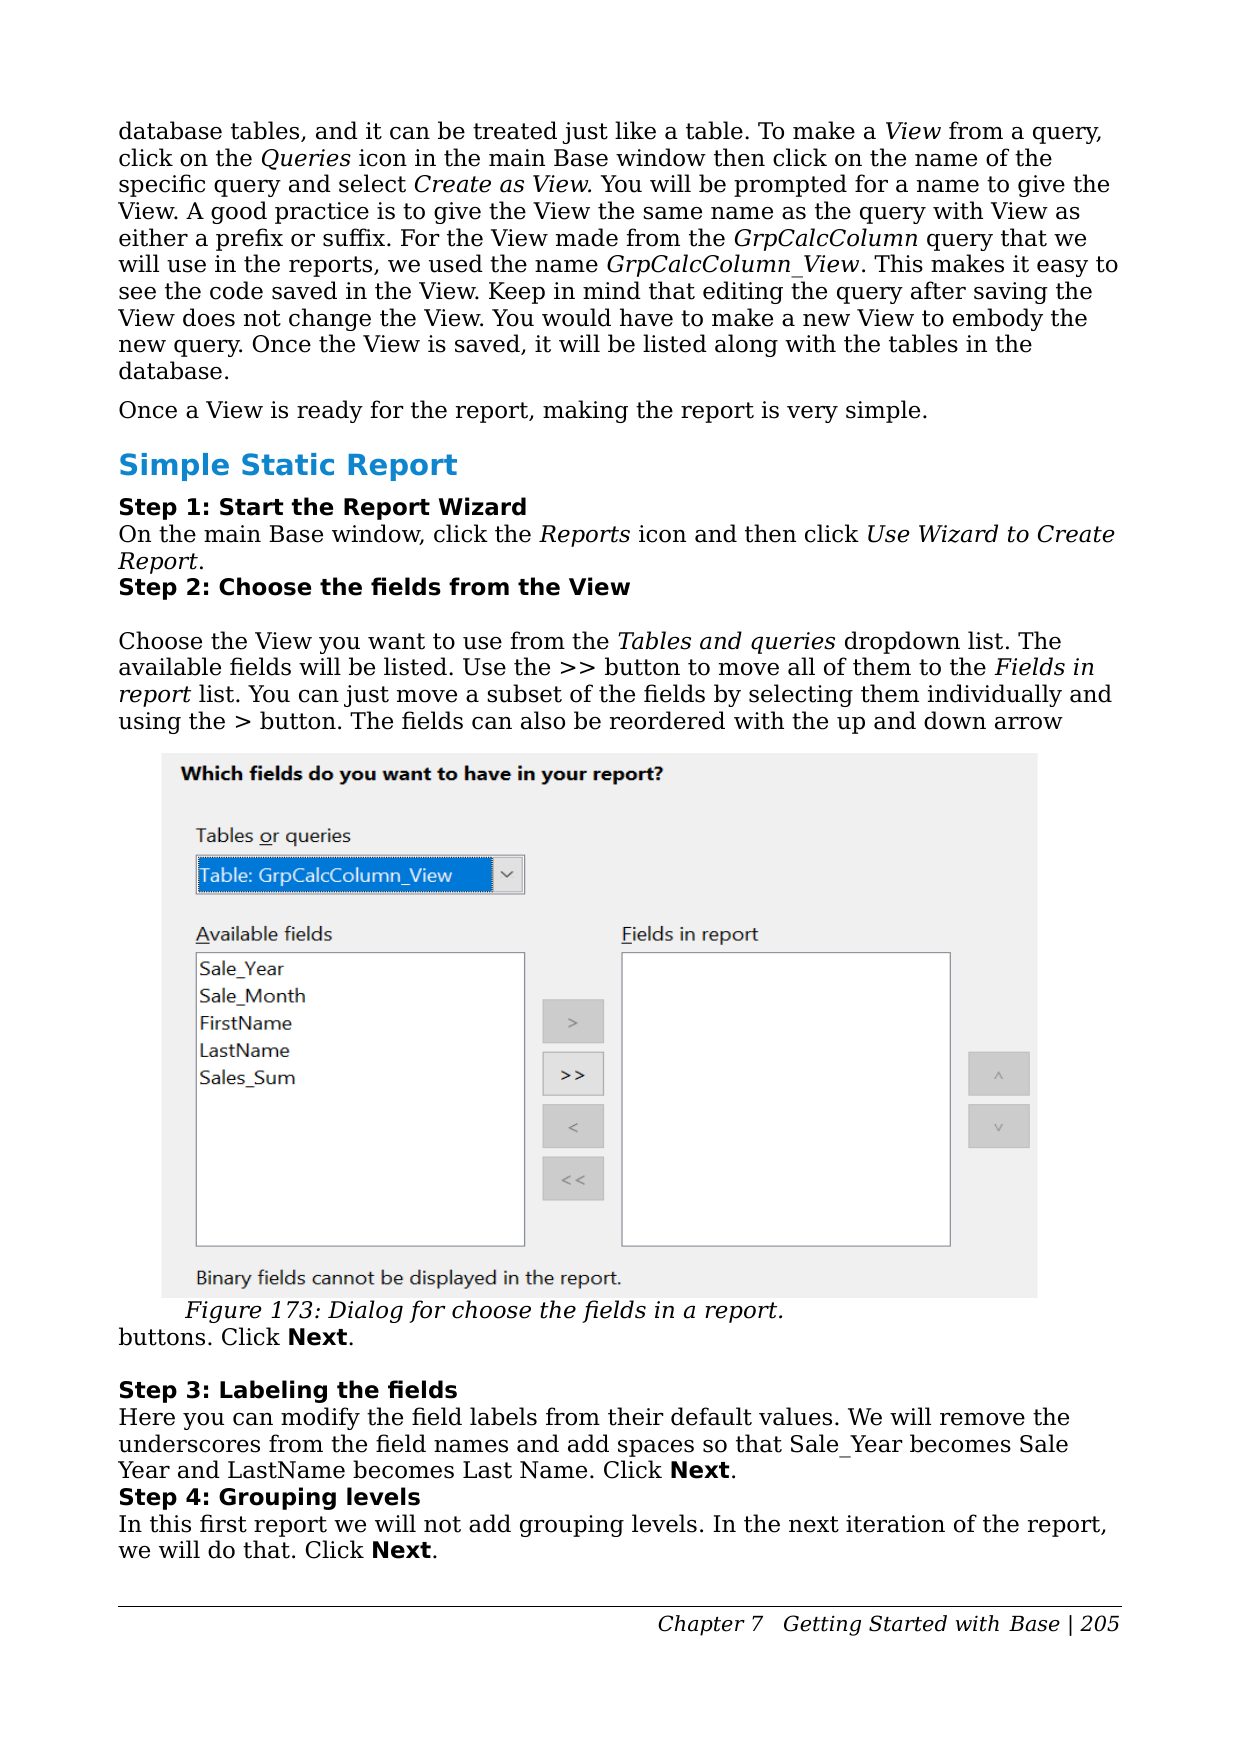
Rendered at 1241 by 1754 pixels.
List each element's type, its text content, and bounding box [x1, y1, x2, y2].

subtitle Simple Static Report [118, 448, 1122, 482]
text Step 1: Start the Report Wizard [118, 494, 1122, 521]
text Step 2: Choose the fields from the View [118, 574, 1122, 601]
text Step 4: Grouping levels [118, 1484, 1122, 1511]
text Once a View is ready for the report, making the report is very simple. [118, 397, 1122, 424]
text In this first report we will not add grouping levels. In the next iteration of the report, we will do that. Click Next. [118, 1511, 1122, 1564]
picture [161, 753, 1038, 1298]
text Figure 173: Dialog for choose the fields in a report. [185, 1298, 1014, 1324]
text Here you can modify the field labels from their default values. We will remove the underscores from the field names and add spaces so that Sale_Year becomes Sale Year and LastName becomes Last Name. Click Next. [118, 1404, 1122, 1484]
text Choose the View you want to use from the Tables and queries dropdown list. The available fields will be listed. Use the >> button to move all of them to the Fields in report list. You can just move a subset of the fields by selecting them individually and using the > button. The fields can also be reordered with the up and down arrow buttons. Click Next. [118, 628, 1122, 1351]
text On the main Base window, click the Reports icon and then click Use Wizard to Create Report. [118, 521, 1122, 574]
text Step 3: Labeling the fields [118, 1377, 1122, 1404]
text database tables, and it can be treated just like a table. To make a View from a query, click on the Queries icon in the main Base window then click on the name of the specific query and select Create as View. You will be prompted for a name to give the View. A good practice is to give the View the same name as the query with View as either a prefix or suffix. For the View made from the GrpCalcColumn query that we will use in the reports, we used the name GrpCalcColumn_View. This makes it easy to see the code saved in the View. Keep in mind that editing the query after saving the View does not change the View. You would have to make a new View to embody the new query. Once the View is saved, it will be listed along with the tables in the database. [118, 118, 1122, 385]
